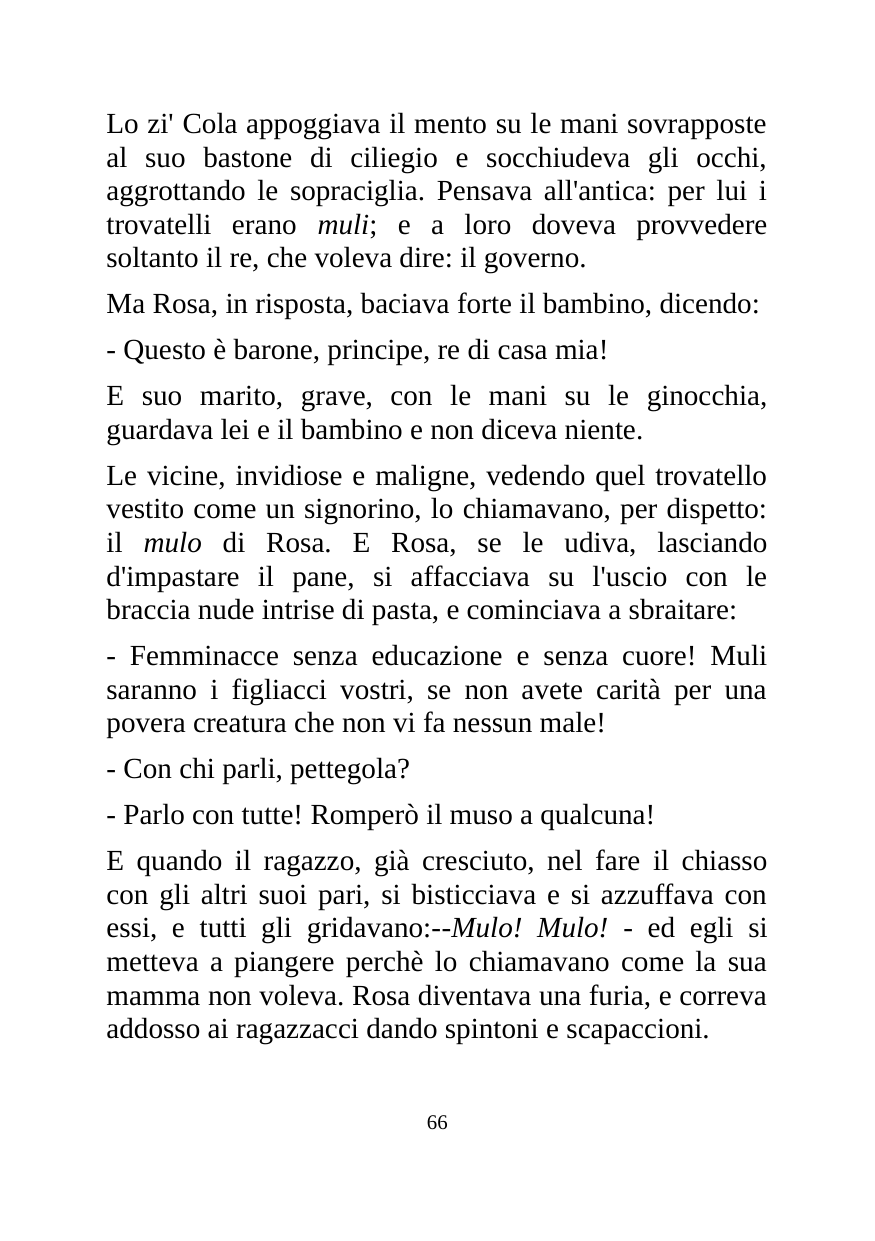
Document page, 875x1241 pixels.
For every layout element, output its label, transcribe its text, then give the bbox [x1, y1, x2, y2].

text - Questo è barone, principe, re di casa mia! [106, 332, 768, 366]
text E suo marito, grave, con le mani su le ginocchia, guardava lei e il bambino e non diceva niente. [106, 378, 768, 446]
text E quando il ragazzo, già cresciuto, nel fare il chiasso con gli altri suoi pari, si bisticciava e si azzuffava con essi, e tutti gli gridavano:--Mulo! Mulo! - ed egli si metteva a piangere perchè lo chiamavano come la sua mamma non voleva. Rosa diventava una furia, e correva addosso ai ragazzacci dando spintoni e scapaccioni. [106, 843, 768, 1045]
text - Con chi parli, pettegola? [106, 751, 768, 785]
text - Parlo con tutte! Romperò il muso a qualcuna! [106, 797, 768, 831]
text Ma Rosa, in risposta, baciava forte il bambino, dicendo: [106, 286, 768, 320]
text - Femminacce senza educazione e senza cuore! Muli saranno i figliacci vostri, se non avete carità per una povera creatura che non vi fa nessun male! [106, 638, 768, 739]
text Le vicine, invidiose e maligne, vedendo quel trovatello vestito come un signorino, lo chiamavano, per dispetto: il mulo di Rosa. E Rosa, se le udiva, lasciando d'impastare il pane, si affacciava su l'uscio con le braccia nude intrise di pasta, e cominciava a sbraitare: [106, 458, 768, 626]
text Lo zi' Cola appoggiava il mento su le mani sovrapposte al suo bastone di ciliegio e socchiudeva gli occhi, aggrottando le sopraciglia. Pensava all'antica: per lui i trovatelli erano muli; e a loro doveva provvedere soltanto il re, che voleva dire: il governo. [106, 106, 768, 274]
